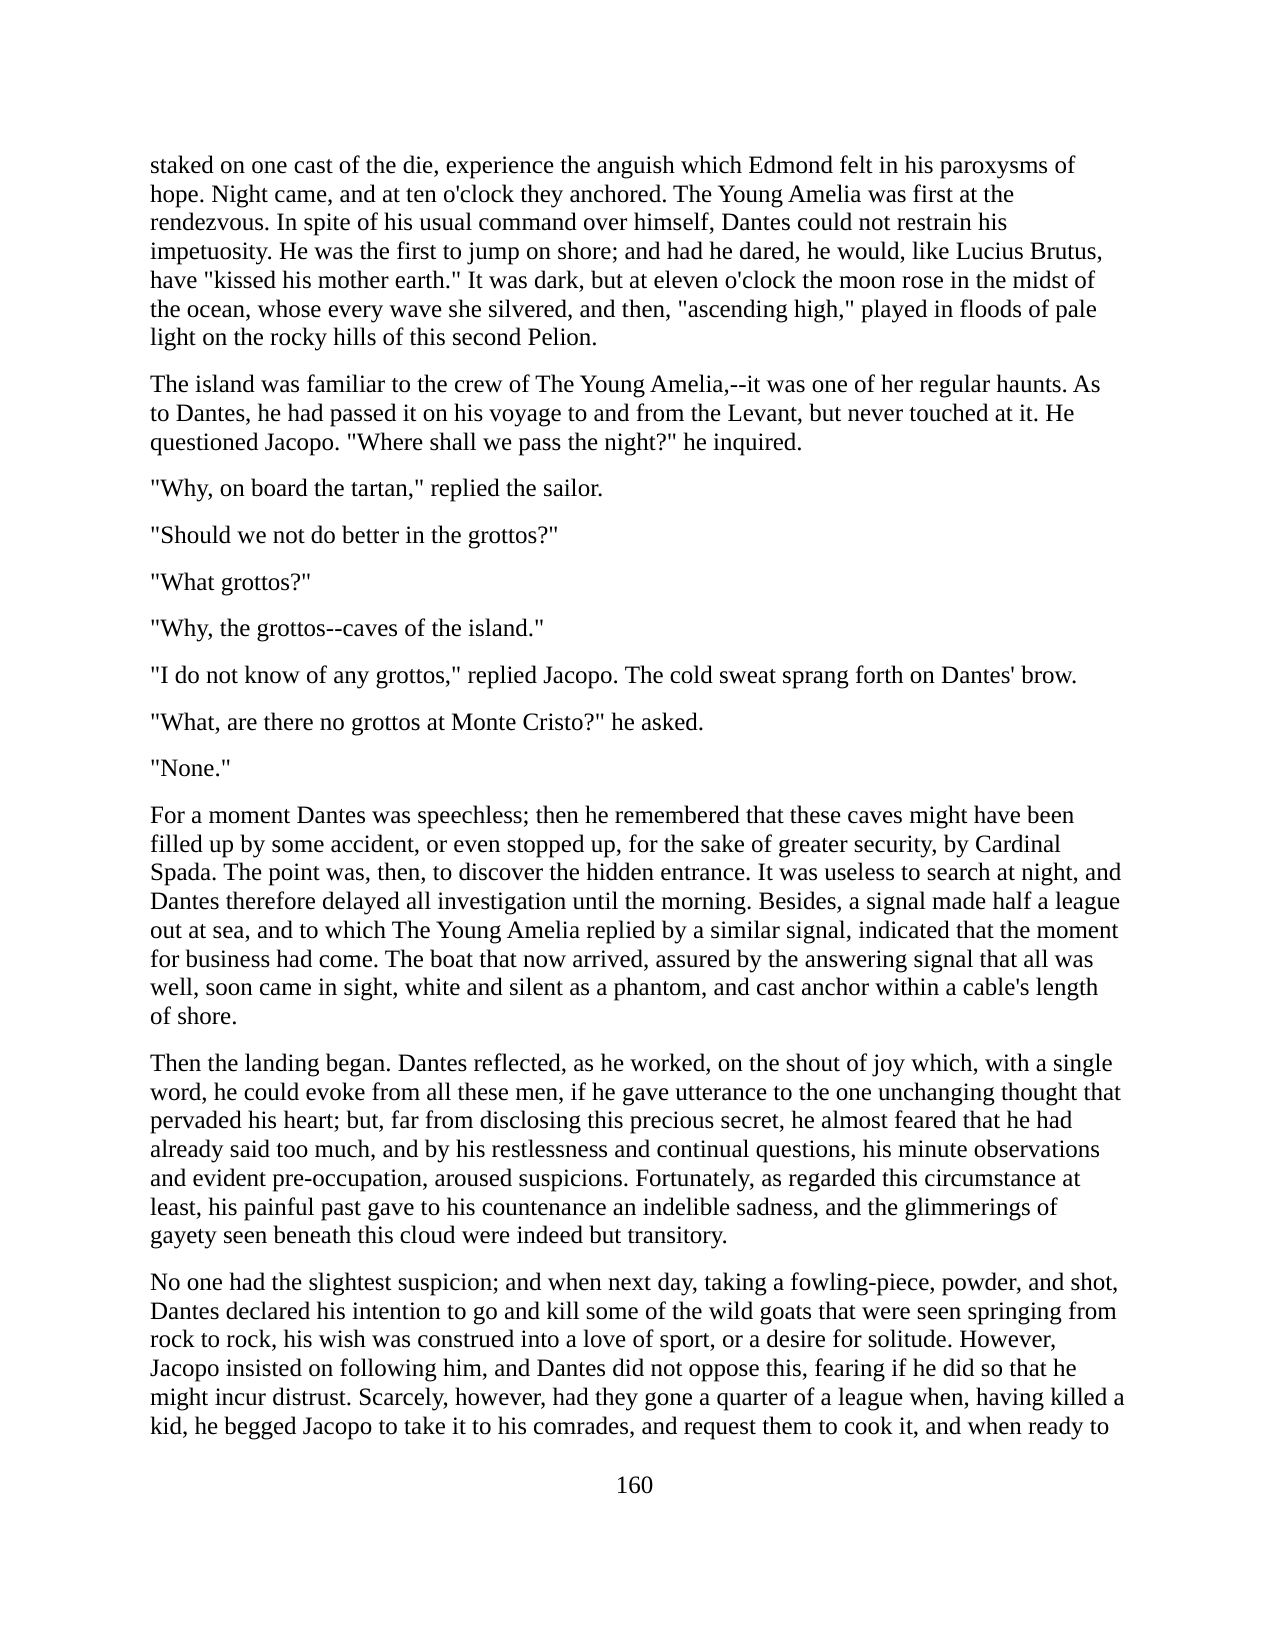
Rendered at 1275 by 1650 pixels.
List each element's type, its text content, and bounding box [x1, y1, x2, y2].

text "Why, the grottos--caves of the island." [150, 613, 1125, 642]
text "None." [150, 753, 1125, 782]
text staked on one cast of the die, experience the anguish which Edmond felt in his paroxysms of hope. Night came, and at ten o'clock they anchored. The Young Amelia was first at the rendezvous. In spite of his usual command over himself, Dantes could not restrain his impetuosity. He was the first to jump on shore; and had he dared, he would, like Lucius Brutus, have "kissed his mother earth." It was dark, but at eleven o'clock the moon rose in the midst of the ocean, whose every wave she silvered, and then, "ascending high," played in floods of pale light on the rocky hills of this second Pelion. [150, 150, 1125, 351]
text "What, are there no grottos at Monte Cristo?" he asked. [150, 707, 1125, 735]
text "Should we not do better in the grottos?" [150, 520, 1125, 549]
text No one had the slightest suspicion; and when next day, taking a fowling-piece, powder, and shot, Dantes declared his intention to go and kill some of the wild goats that were seen springing from rock to rock, his wish was construed into a love of sport, or a desire for solitude. However, Jacopo insisted on following him, and Dantes did not oppose this, fearing if he did so that he might incur distrust. Scarcely, however, had they gone a quarter of a league when, having killed a kid, he begged Jacopo to take it to his comrades, and request them to cook it, and when ready to [150, 1267, 1125, 1439]
text For a moment Dantes was speechless; then he remembered that these caves might have been filled up by some accident, or even stopped up, for the sake of greater security, by Cardinal Spada. The point was, then, to discover the hidden entrance. It was useless to search at night, and Dantes therefore delayed all investigation until the morning. Besides, a signal made half a league out at sea, and to which The Young Amelia replied by a similar signal, indicated that the moment for business had come. The boat that now arrived, assured by the answering signal that all was well, soon came in sight, white and silent as a phantom, and cast anchor within a cable's length of shore. [150, 800, 1125, 1030]
text "I do not know of any grottos," replied Jacopo. The cold sweat sprang forth on Dantes' brow. [150, 660, 1125, 689]
text "Why, on board the tartan," replied the sailor. [150, 473, 1125, 502]
text The island was familiar to the crew of The Young Amelia,--it was one of her regular haunts. As to Dantes, he had passed it on his voyage to and from the Levant, but never touched at it. He questioned Jacopo. "Where shall we pass the night?" he inquired. [150, 369, 1125, 455]
text "What grottos?" [150, 567, 1125, 595]
text Then the landing began. Dantes reflected, as he worked, on the shout of joy which, with a single word, he could evoke from all these men, if he gave utterance to the one unchanging thought that pervaded his heart; but, far from disclosing this precious secret, he almost feared that he had already said too much, and by his restlessness and continual questions, his minute observations and evident pre-occupation, aroused suspicions. Fortunately, as regarded this circumstance at least, his painful past gave to his countenance an indelible sadness, and the glimmerings of gayety seen beneath this cloud were indeed but transitory. [150, 1048, 1125, 1249]
